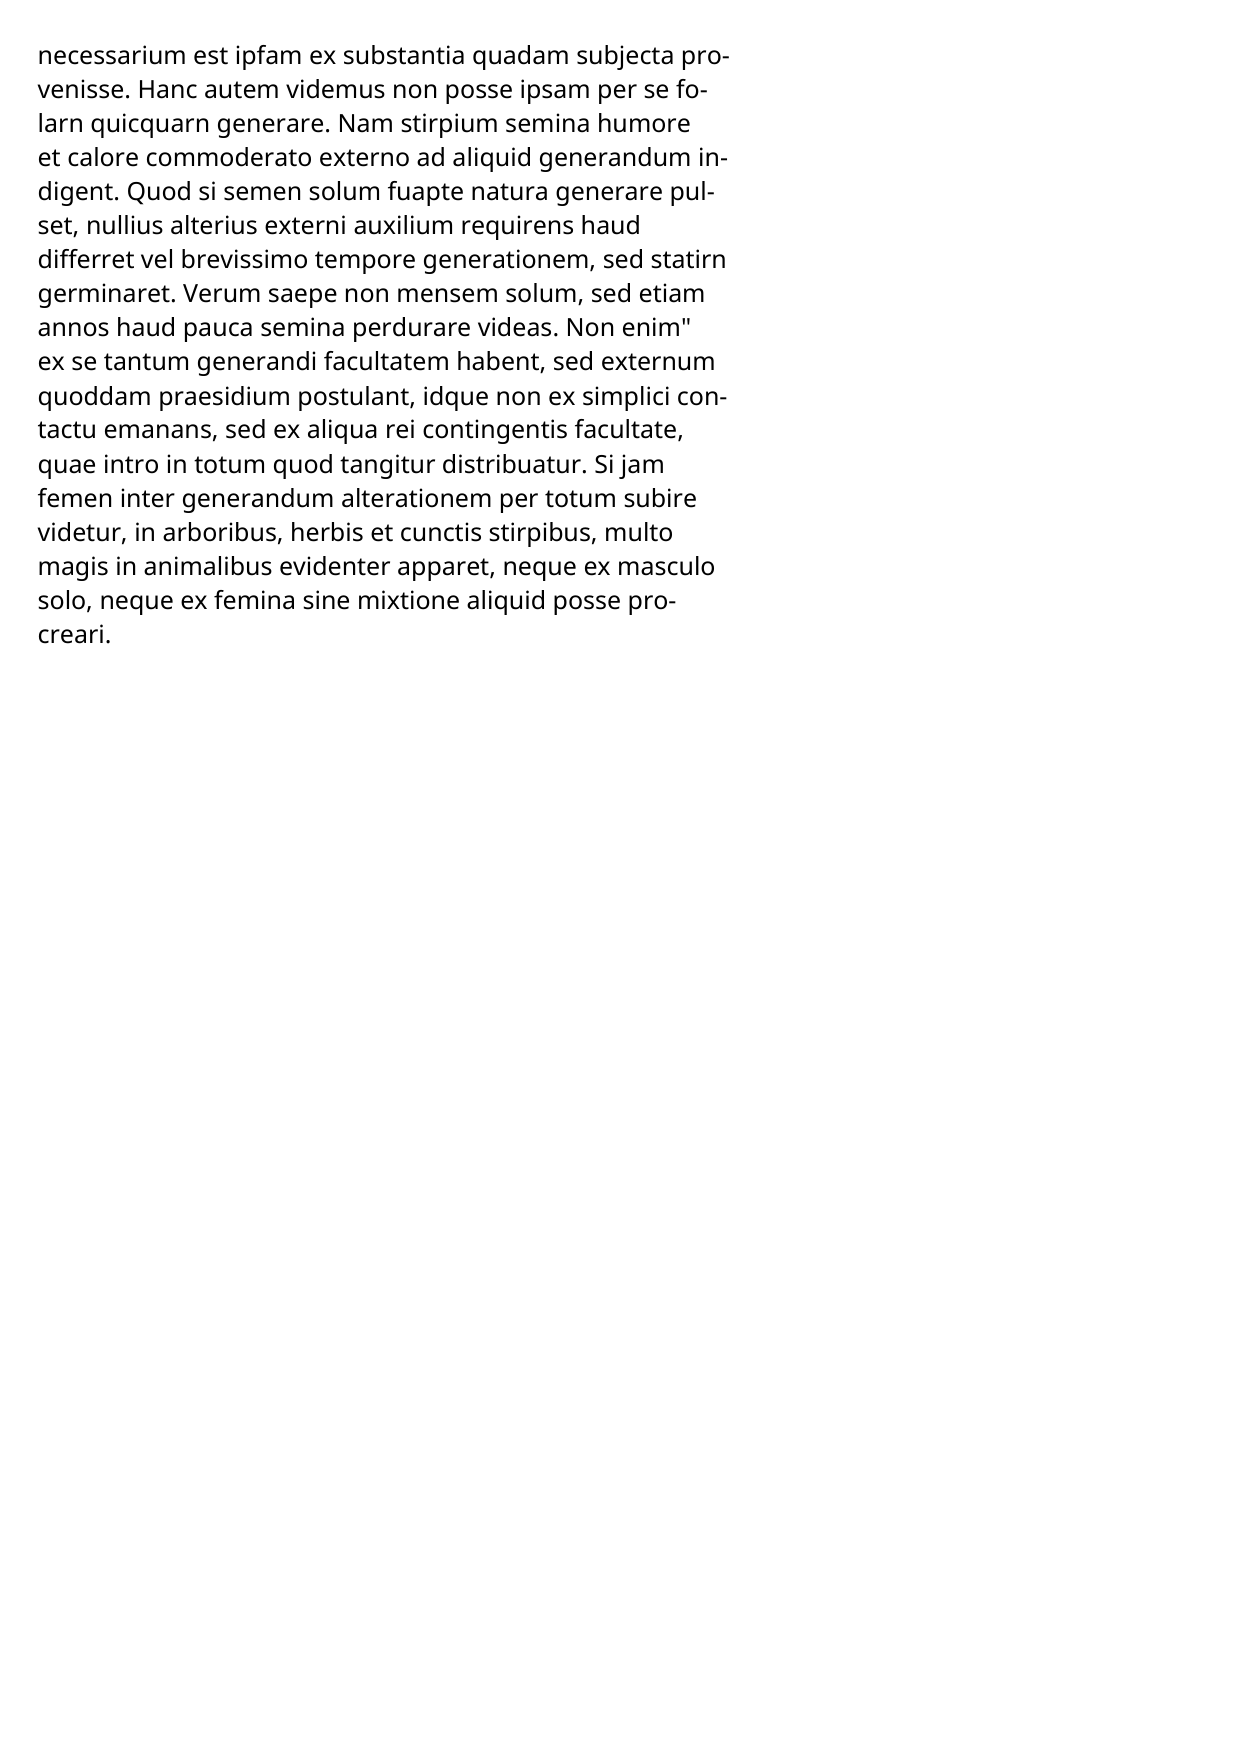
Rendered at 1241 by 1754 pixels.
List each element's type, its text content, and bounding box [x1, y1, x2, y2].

text necessarium est ipfam ex substantia quadam subjecta pro- venisse. Hanc autem videmus non posse ipsam per se fo- larn quicquarn generare. Nam stirpium semina humore et calore commoderato externo ad aliquid generandum in- digent. Quod si semen solum fuapte natura generare pul- set, nullius alterius externi auxilium requirens haud differret vel brevissimo tempore generationem, sed statirn germinaret. Verum saepe non mensem solum, sed etiam annos haud pauca semina perdurare videas. Non enim" ex se tantum generandi facultatem habent, sed externum quoddam praesidium postulant, idque non ex simplici con- tactu emanans, sed ex aliqua rei contingentis facultate, quae intro in totum quod tangitur distribuatur. Si jam femen inter generandum alterationem per totum subire videtur, in arboribus, herbis et cunctis stirpibus, multo magis in animalibus evidenter apparet, neque ex masculo solo, neque ex femina sine mixtione aliquid posse pro- creari. [37, 37, 1203, 651]
